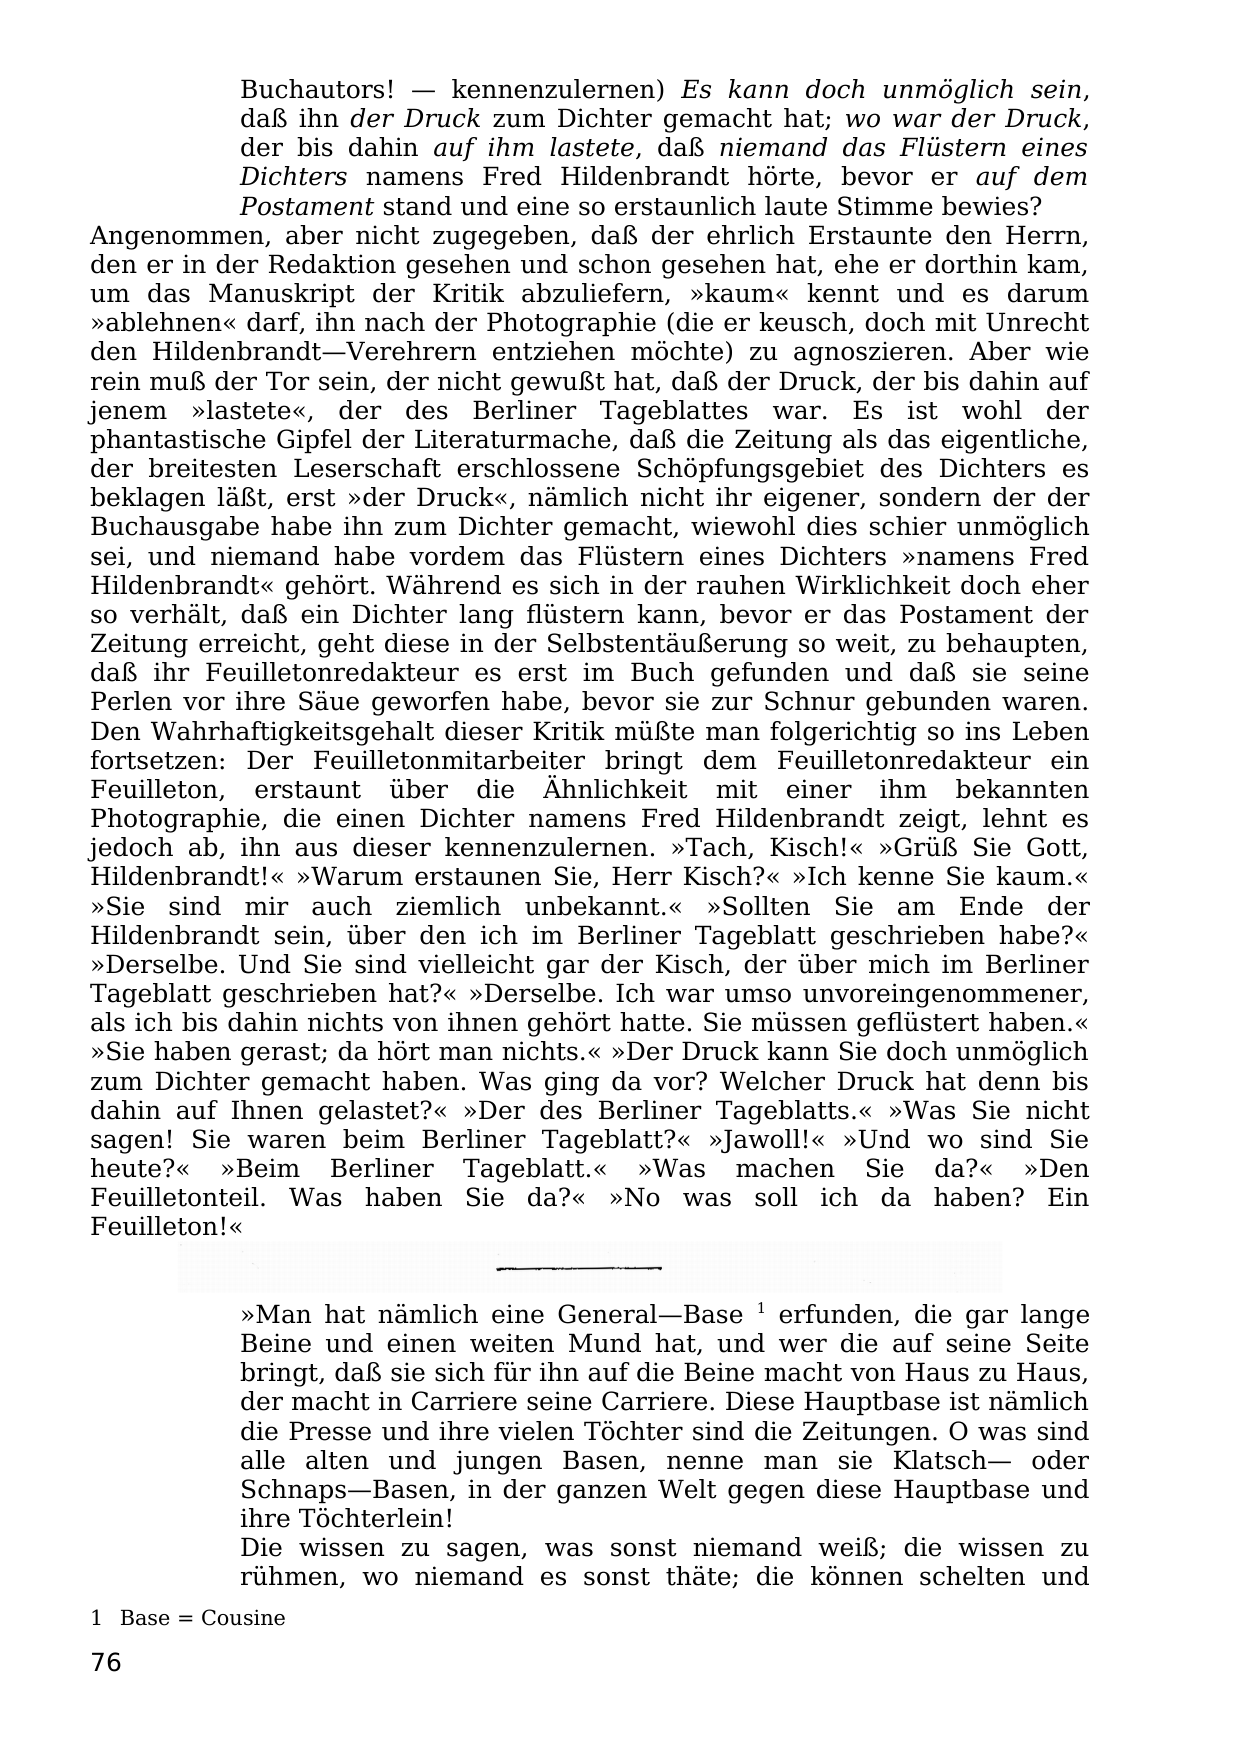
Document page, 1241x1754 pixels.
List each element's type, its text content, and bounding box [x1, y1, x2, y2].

text »Man hat nämlich eine General—Base erfunden, die gar lange Beine und einen weiten Mund hat, und wer die auf seine Seite bringt, daß sie sich für ihn auf die Beine macht von Haus zu Haus, der macht in Carriere seine Carriere. Diese Hauptbase ist nämlich die Presse und ihre vielen Töchter sind die Zeitungen. O was sind alle alten und jungen Basen, nenne man sie Klatsch— oder Schnaps—Basen, in der ganzen Welt gegen diese Hauptbase und ihre Töchterlein! [240, 1242, 1091, 1533]
picture [177, 1241, 1003, 1293]
text Buchautors! — kennenzulernen) Es kann doch unmöglich sein, daß ihn der Druck zum Dichter gemacht hat; wo war der Druck, der bis dahin auf ihm lastete, daß niemand das Flüstern eines Dichters namens Fred Hildenbrandt hörte, bevor er auf dem Postament stand und eine so erstaunlich laute Stimme bewies? [240, 75, 1091, 221]
text Angenommen, aber nicht zugegeben, daß der ehrlich Erstaunte den Herrn, den er in der Redaktion gesehen und schon gesehen hat, ehe er dorthin kam, um das Manuskript der Kritik abzuliefern, »kaum« kennt und es darum »ablehnen« darf, ihn nach der Photographie (die er keusch, doch mit Unrecht den Hildenbrandt—Verehrern entziehen möchte) zu agnoszieren. Aber wie rein muß der Tor sein, der nicht gewußt hat, daß der Druck, der bis dahin auf jenem »lastete«, der des Berliner Tageblattes war. Es ist wohl der phantastische Gipfel der Literaturmache, daß die Zeitung als das eigentliche, der breitesten Leserschaft erschlossene Schöpfungsgebiet des Dichters es beklagen läßt, erst »der Druck«, nämlich nicht ihr eigener, sondern der der Buchausgabe habe ihn zum Dichter gemacht, wiewohl dies schier unmöglich sei, und niemand habe vordem das Flüstern eines Dichters »namens Fred Hildenbrandt« gehört. Während es sich in der rauhen Wirklichkeit doch eher so verhält, daß ein Dichter lang flüstern kann, bevor er das Postament der Zeitung erreicht, geht diese in der Selbstentäußerung so weit, zu behaupten, daß ihr Feuilletonredakteur es erst im Buch gefunden und daß sie seine Perlen vor ihre Säue geworfen habe, bevor sie zur Schnur gebunden waren. Den Wahrhaftigkeitsgehalt dieser Kritik müßte man folgerichtig so ins Leben fortsetzen: Der Feuilletonmitarbeiter bringt dem Feuilletonredakteur ein Feuilleton, erstaunt über die Ähnlichkeit mit einer ihm bekannten Photographie, die einen Dichter namens Fred Hildenbrandt zeigt, lehnt es jedoch ab, ihn aus dieser kennenzulernen. »Tach, Kisch!« »Grüß Sie Gott, Hildenbrandt!« »Warum erstaunen Sie, Herr Kisch?« »Ich kenne Sie kaum.« »Sie sind mir auch ziemlich unbekannt.« »Sollten Sie am Ende der Hildenbrandt sein, über den ich im Berliner Tageblatt geschrieben habe?« »Derselbe. Und Sie sind vielleicht gar der Kisch, der über mich im Berliner Tageblatt geschrieben hat?« »Derselbe. Ich war umso unvoreingenommener, als ich bis dahin nichts von ihnen gehört hatte. Sie müssen geflüstert haben.« »Sie haben gerast; da hört man nichts.« »Der Druck kann Sie doch unmöglich zum Dichter gemacht haben. Was ging da vor? Welcher Druck hat denn bis dahin auf Ihnen gelastet?« »Der des Berliner Tageblatts.« »Was Sie nicht sagen! Sie waren beim Berliner Tageblatt?« »Jawoll!« »Und wo sind Sie heute?« »Beim Berliner Tageblatt.« »Was machen Sie da?« »Den Feuilletonteil. Was haben Sie da?« »No was soll ich da haben? Ein Feuilleton!« [90, 221, 1091, 1242]
text Die wissen zu sagen, was sonst niemand weiß; die wissen zu rühmen, wo niemand es sonst thäte; die können schelten und [240, 1533, 1091, 1592]
text Base = Cousine [90, 1606, 1091, 1631]
